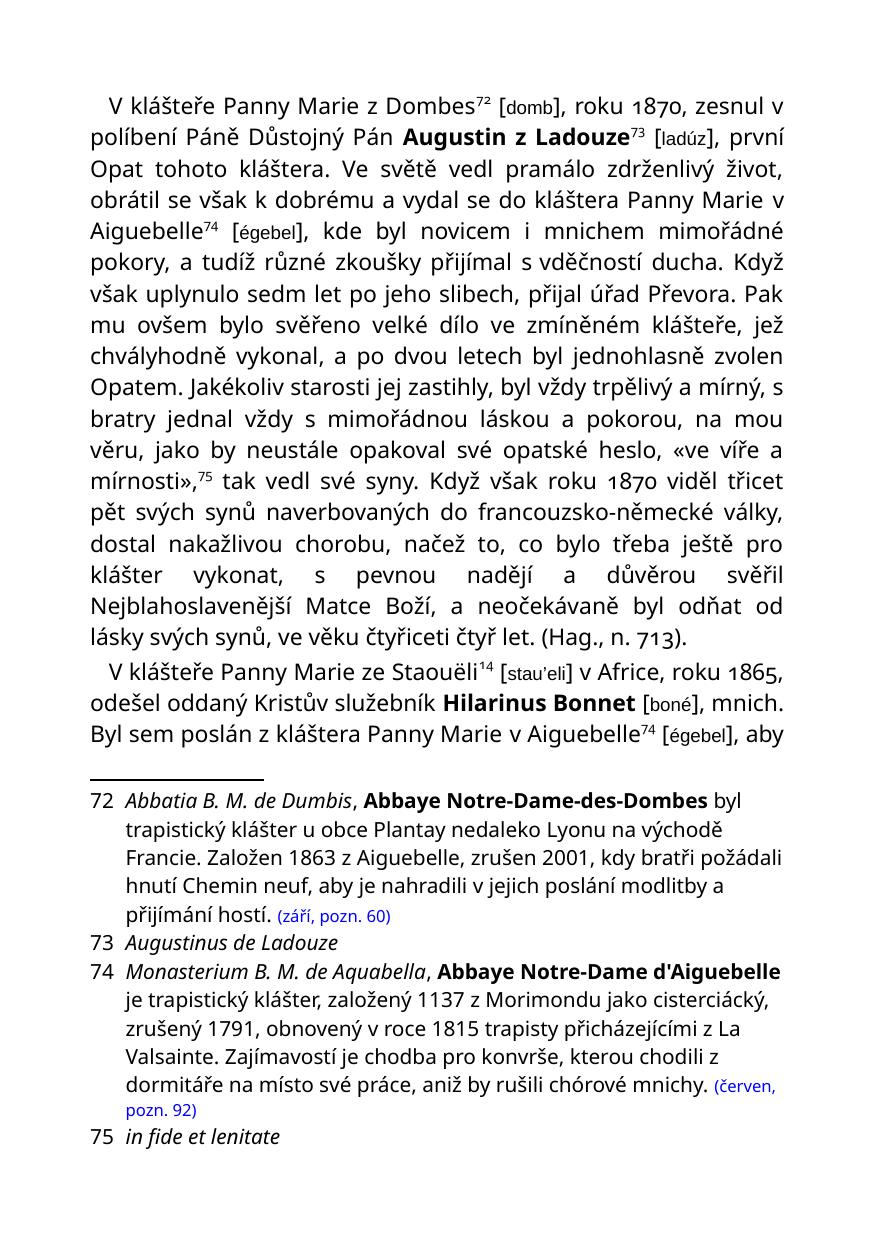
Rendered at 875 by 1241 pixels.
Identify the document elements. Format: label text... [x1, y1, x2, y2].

text V klášteře Panny Marie z Dombes [domb], roku 1870, zesnul v políbení Páně Důstojný Pán Augustin z Ladouze [ladúz], první Opat tohoto kláštera. Ve světě vedl pramálo zdrženlivý život, obrátil se však k dobrému a vydal se do kláštera Panny Marie v Aiguebelle [égebel], kde byl novicem i mnichem mimořádné pokory, a tudíž různé zkoušky přijímal s vděčností ducha. Když však uplynulo sedm let po jeho slibech, přijal úřad Převora. Pak mu ovšem bylo svěřeno velké dílo ve zmíněném klášteře, jež chvályhodně vykonal, a po dvou letech byl jednohlasně zvolen Opatem. Jakékoliv starosti jej zastihly, byl vždy trpělivý a mírný, s bratry jednal vždy s mimořádnou láskou a pokorou, na mou věru, jako by neustále opakoval své opatské heslo, «ve víře a mírnosti», tak vedl své syny. Když však roku 1870 viděl třicet pět svých synů naverbovaných do francouzsko-německé války, dostal nakažlivou chorobu, načež to, co bylo třeba ještě pro klášter vykonat, s pevnou nadějí a důvěrou svěřil Nejblahoslavenější Matce Boží, a neočekávaně byl odňat od lásky svých synů, ve věku čtyřiceti čtyř let. (Hag., n. 713). [90, 90, 784, 652]
text V klášteře Panny Marie ze Staouëli14 [stau’eli] v Africe, roku 1865, odešel oddaný Kristův služebník Hilarinus Bonnet [boné], mnich. Byl sem poslán z kláštera Panny Marie v Aiguebelle74 [égebel], aby [90, 656, 784, 749]
text Abbatia B. M. de Dumbis, Abbaye Notre-Dame-des-Dombes byl trapistický klášter u obce Plantay nedaleko Lyonu na východě Francie. Založen 1863 z Aiguebelle, zrušen 2001, kdy bratři požádali hnutí Chemin neuf, aby je nahradili v jejich poslání modlitby a přijímání hostí. (září, pozn. 60) [90, 786, 784, 928]
text Monasterium B. M. de Aquabella, Abbaye Notre-Dame d'Aiguebelle je trapistický klášter, založený 1137 z Morimondu jako cisterciácký, zrušený 1791, obnovený v roce 1815 trapisty přicházejícími z La Valsainte. Zajímavostí je chodba pro konvrše, kterou chodili z dormitáře na místo své práce, aniž by rušili chórové mnichy. (červen, pozn. 92) [90, 957, 784, 1122]
text in fide et lenitate [90, 1122, 784, 1150]
text Augustinus de Ladouze [90, 928, 784, 957]
